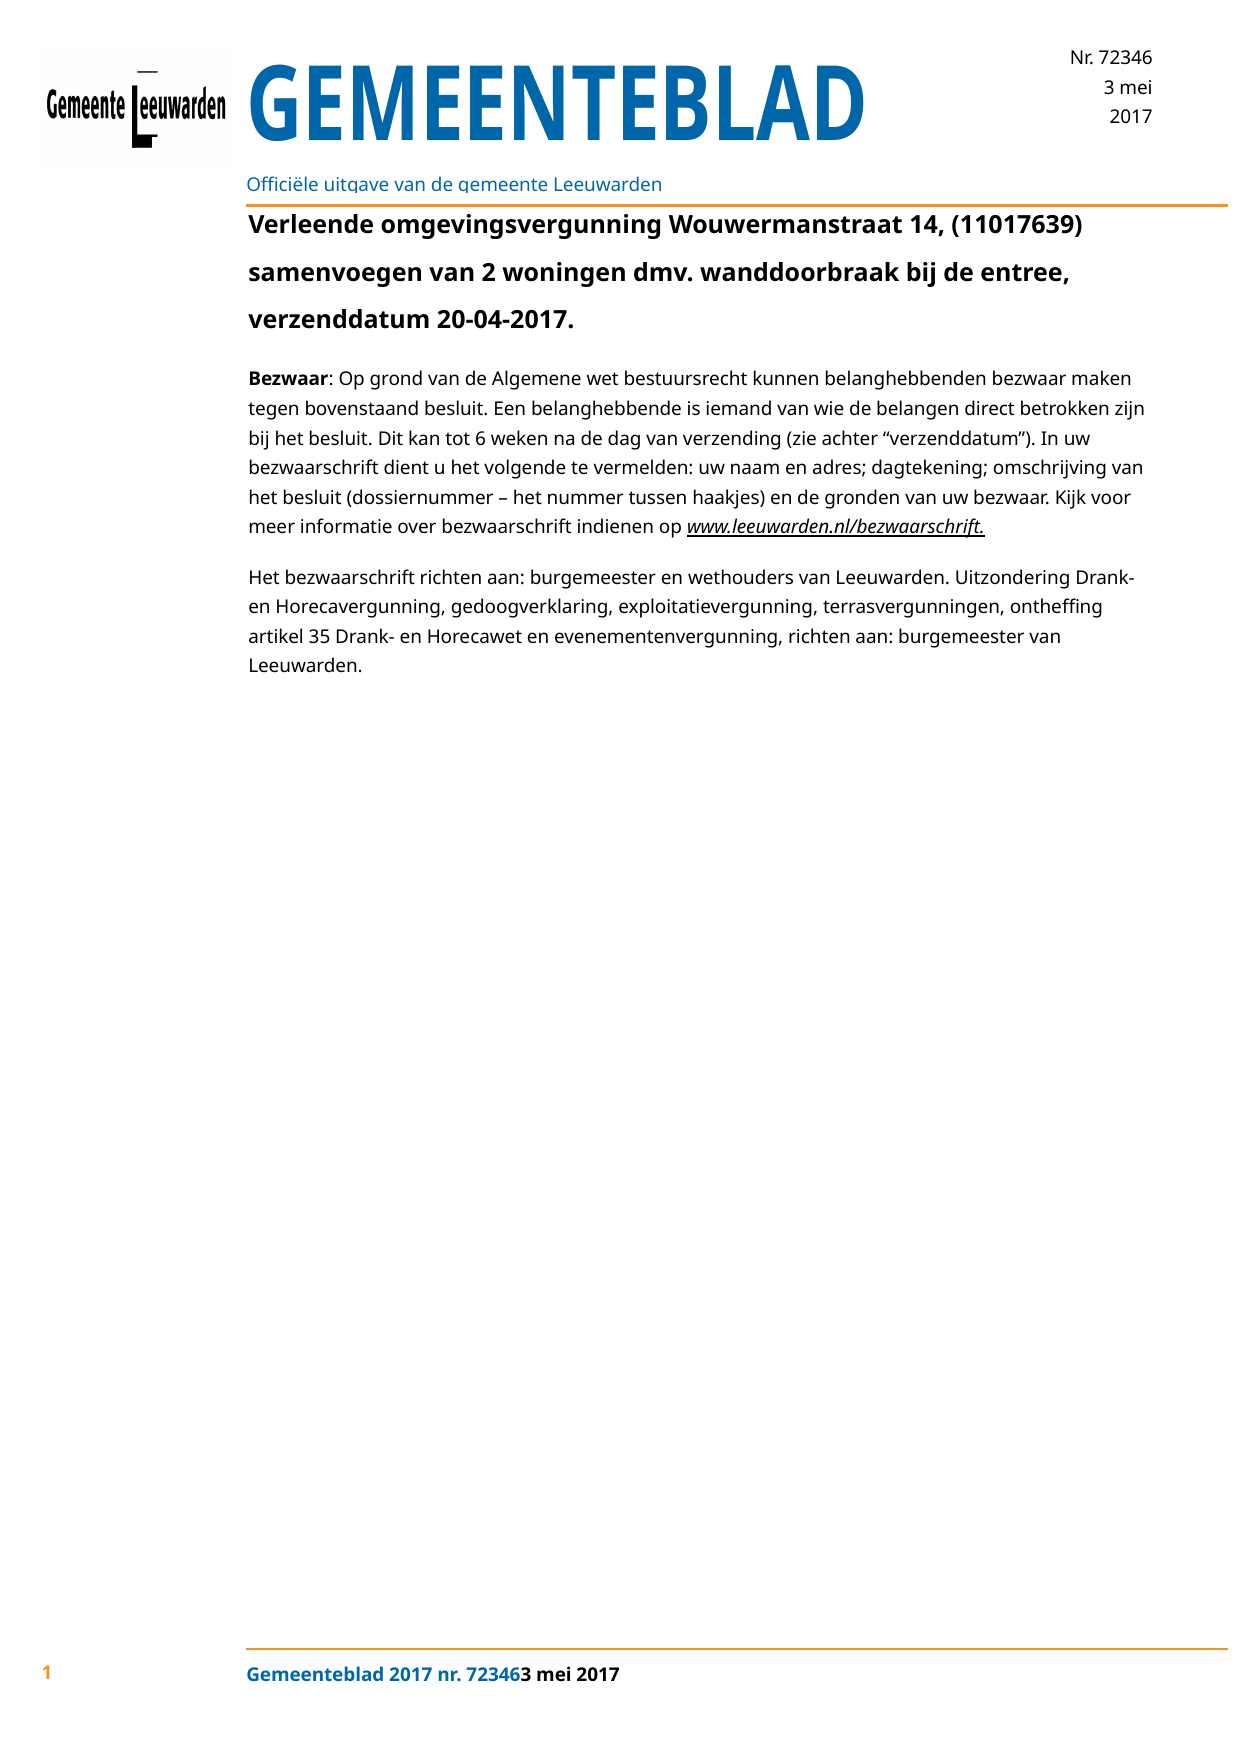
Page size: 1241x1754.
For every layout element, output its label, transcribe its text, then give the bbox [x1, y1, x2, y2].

text Het bezwaarschrift richten aan: burgemeester en wethouders van Leeuwarden. Uitzondering Drank- en Horecavergunning, gedoogverklaring, exploitatievergunning, terrasvergunningen, ontheffing artikel 35 Drank- en Horecawet en evenementenvergunning, richten aan: burgemeester van Leeuwarden. [248, 564, 1152, 678]
text Verleende omgevingsvergunning Wouwermanstraat 14, (11017639) samenvoegen van 2 woningen dmv. wanddoorbraak bij de entree, verzenddatum 20-04-2017. [248, 207, 1152, 336]
picture [41, 47, 231, 172]
text Bezwaar: Op grond van de Algemene wet bestuursrecht kunnen belanghebbenden bezwaar maken tegen bovenstaand besluit. Een belanghebbende is iemand van wie de belangen direct betrokken zijn bij het besluit. Dit kan tot 6 weken na de dag van verzending (zie achter “verzenddatum”). In uw bezwaarschrift dient u het volgende te vermelden: uw naam en adres; dagtekening; omschrijving van het besluit (dossiernummer – het nummer tussen haakjes) en de gronden van uw bezwaar. Kijk voor meer informatie over bezwaarschrift indienen op www.leeuwarden.nl/bezwaarschrift. [248, 366, 1152, 539]
